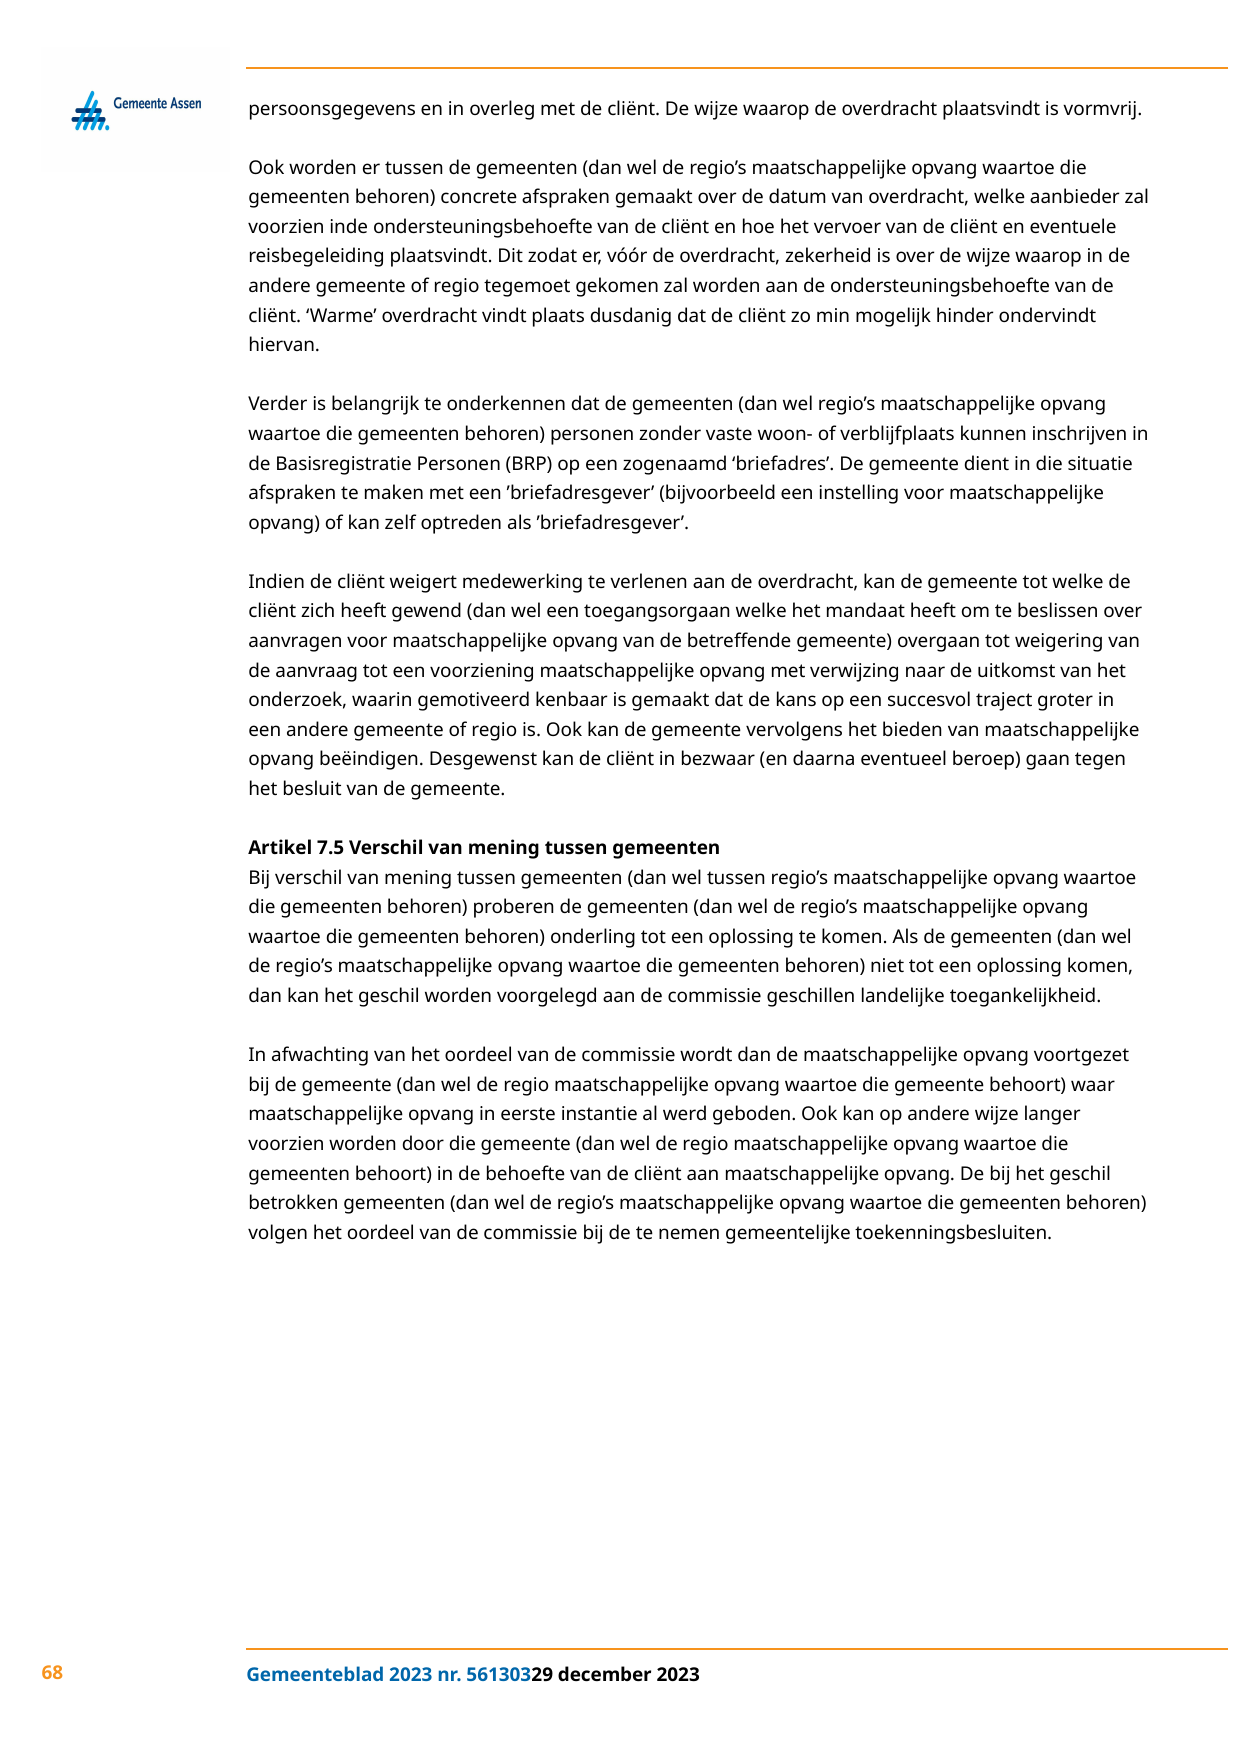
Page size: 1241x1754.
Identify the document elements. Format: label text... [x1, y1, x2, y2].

picture [41, 47, 231, 172]
text Verder is belangrijk te onderkennen dat de gemeenten (dan wel regio’s maatschappelijke opvang waartoe die gemeenten behoren) personen zonder vaste woon- of verblijfplaats kunnen inschrijven in de Basisregistratie Personen (BRP) op een zogenaamd ‘briefadres’. De gemeente dient in die situatie afspraken te maken met een ’briefadresgever’ (bijvoorbeeld een instelling voor maatschappelijke opvang) of kan zelf optreden als ’briefadresgever’. [248, 391, 1152, 535]
text Ook worden er tussen de gemeenten (dan wel de regio’s maatschappelijke opvang waartoe die gemeenten behoren) concrete afspraken gemaakt over de datum van overdracht, welke aanbieder zal voorzien inde ondersteuningsbehoefte van de cliënt en hoe het vervoer van de cliënt en eventuele reisbegeleiding plaatsvindt. Dit zodat er, vóór de overdracht, zekerheid is over de wijze waarop in de andere gemeente of regio tegemoet gekomen zal worden aan de ondersteuningsbehoefte van de cliënt. ‘Warme’ overdracht vindt plaats dusdanig dat de cliënt zo min mogelijk hinder ondervindt hiervan. [248, 154, 1152, 357]
text Indien de cliënt weigert medewerking te verlenen aan de overdracht, kan de gemeente tot welke de cliënt zich heeft gewend (dan wel een toegangsorgaan welke het mandaat heeft om te beslissen over aanvragen voor maatschappelijke opvang van de betreffende gemeente) overgaan tot weigering van de aanvraag tot een voorziening maatschappelijke opvang met verwijzing naar de uitkomst van het onderzoek, waarin gemotiveerd kenbaar is gemaakt dat de kans op een succesvol traject groter in een andere gemeente of regio is. Ook kan de gemeente vervolgens het bieden van maatschappelijke opvang beëindigen. Desgewenst kan de cliënt in bezwaar (en daarna eventueel beroep) gaan tegen het besluit van de gemeente. [248, 568, 1152, 801]
text persoonsgegevens en in overleg met de cliënt. De wijze waarop de overdracht plaatsvindt is vormvrij. [248, 95, 1152, 121]
text Artikel 7.5 Verschil van mening tussen gemeenten [248, 834, 1152, 860]
text Bij verschil van mening tussen gemeenten (dan wel tussen regio’s maatschappelijke opvang waartoe die gemeenten behoren) proberen de gemeenten (dan wel de regio’s maatschappelijke opvang waartoe die gemeenten behoren) onderling tot een oplossing te komen. Als de gemeenten (dan wel de regio’s maatschappelijke opvang waartoe die gemeenten behoren) niet tot een oplossing komen, dan kan het geschil worden voorgelegd aan de commissie geschillen landelijke toegankelijkheid. [248, 864, 1152, 1008]
text In afwachting van het oordeel van de commissie wordt dan de maatschappelijke opvang voortgezet bij de gemeente (dan wel de regio maatschappelijke opvang waartoe die gemeente behoort) waar maatschappelijke opvang in eerste instantie al werd geboden. Ook kan op andere wijze langer voorzien worden door die gemeente (dan wel de regio maatschappelijke opvang waartoe die gemeenten behoort) in de behoefte van de cliënt aan maatschappelijke opvang. De bij het geschil betrokken gemeenten (dan wel de regio’s maatschappelijke opvang waartoe die gemeenten behoren) volgen het oordeel van de commissie bij de te nemen gemeentelijke toekenningsbesluiten. [248, 1041, 1152, 1245]
